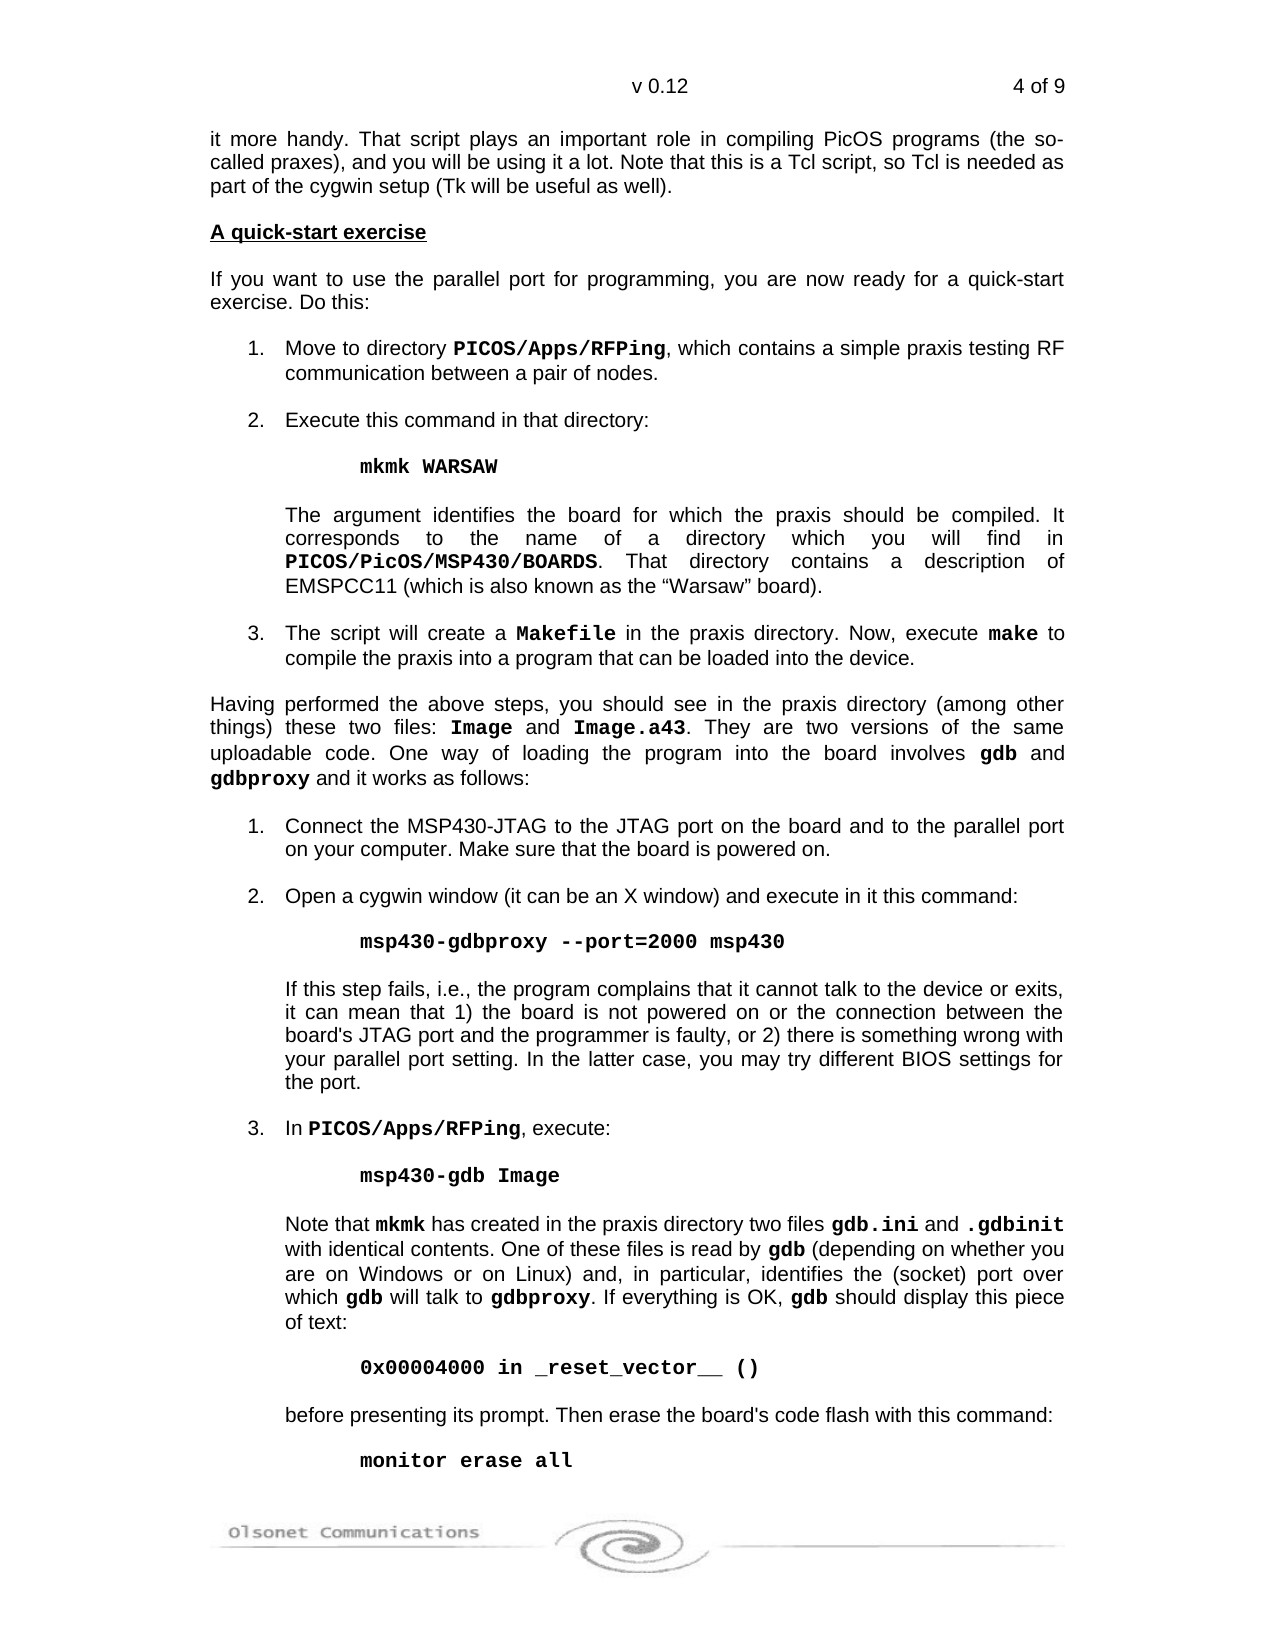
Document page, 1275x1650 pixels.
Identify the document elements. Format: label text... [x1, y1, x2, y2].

list Note that mkmk has created in the praxis directory two files gdb.ini and .gdbinit with identical contents. One of these files is read by gdb (depending on whether you are on Windows or on Linux) and, in particular, identifies the (socket) port over which gdb will talk to gdbproxy. If everything is OK, gdb should display this piece of text: [247, 1212, 1065, 1334]
text If you want to use the parallel port for programming, you are now ready for a quick-start exercise. Do this: [210, 267, 1065, 313]
list Open a cygwin window (it can be an X window) and execute in it this command: [247, 884, 1065, 907]
list msp430-gdb Image [322, 1165, 1065, 1189]
list Connect the MSP430-JTAG to the JTAG port on the board and to the parallel port on your computer. Make sure that the board is powered on. [247, 814, 1065, 861]
list The script will create a Makefile in the praxis directory. Now, execute make to compile the praxis into a program that can be loaded into the device. [247, 621, 1065, 669]
picture [210, 1504, 1065, 1596]
list 0x00004000 in _reset_vector__ () [322, 1357, 1065, 1381]
list If this step fails, i.e., the program complains that it cannot talk to the device or exits, it can mean that 1) the board is not powered on or the connection between the board's JTAG port and the programmer is faulty, or 2) there is something wrong with your parallel port setting. In the latter case, you may try different BIOS settings for the port. [247, 977, 1065, 1094]
list In PICOS/Apps/RFPing, execute: [247, 1117, 1065, 1142]
list Move to directory PICOS/Apps/RFPing, which contains a simple praxis testing RF communication between a pair of nodes. [247, 337, 1065, 385]
list Execute this command in that directory: [247, 408, 1065, 432]
list msp430-gdbproxy --port=2000 msp430 [322, 931, 1065, 954]
list monitor erase all [322, 1450, 1065, 1474]
text it more handy. That script plays an important role in compiling PicOS programs (the so-called praxes), and you will be using it a lot. Note that this is a Tcl script, so Tcl is needed as part of the cygwin setup (Tk will be useful as well). [210, 128, 1065, 197]
text Having performed the above steps, you should see in the praxis directory (among other things) these two files: Image and Image.a43. They are two versions of the same uploadable code. One way of loading the program into the board involves gdb and gdbproxy and it works as follows: [210, 693, 1065, 791]
text A quick-start exercise [210, 221, 1065, 244]
list before presenting its prompt. Then erase the board's code flash with this command: [247, 1404, 1065, 1427]
list mkmk WARSAW [247, 455, 1065, 480]
list The argument identifies the board for which the praxis should be compiled. It corresponds to the name of a directory which you will find in PICOS/PicOS/MSP430/BOARDS. That directory contains a description of EMSPCC11 (which is also known as the “Warsaw” board). [247, 503, 1065, 598]
